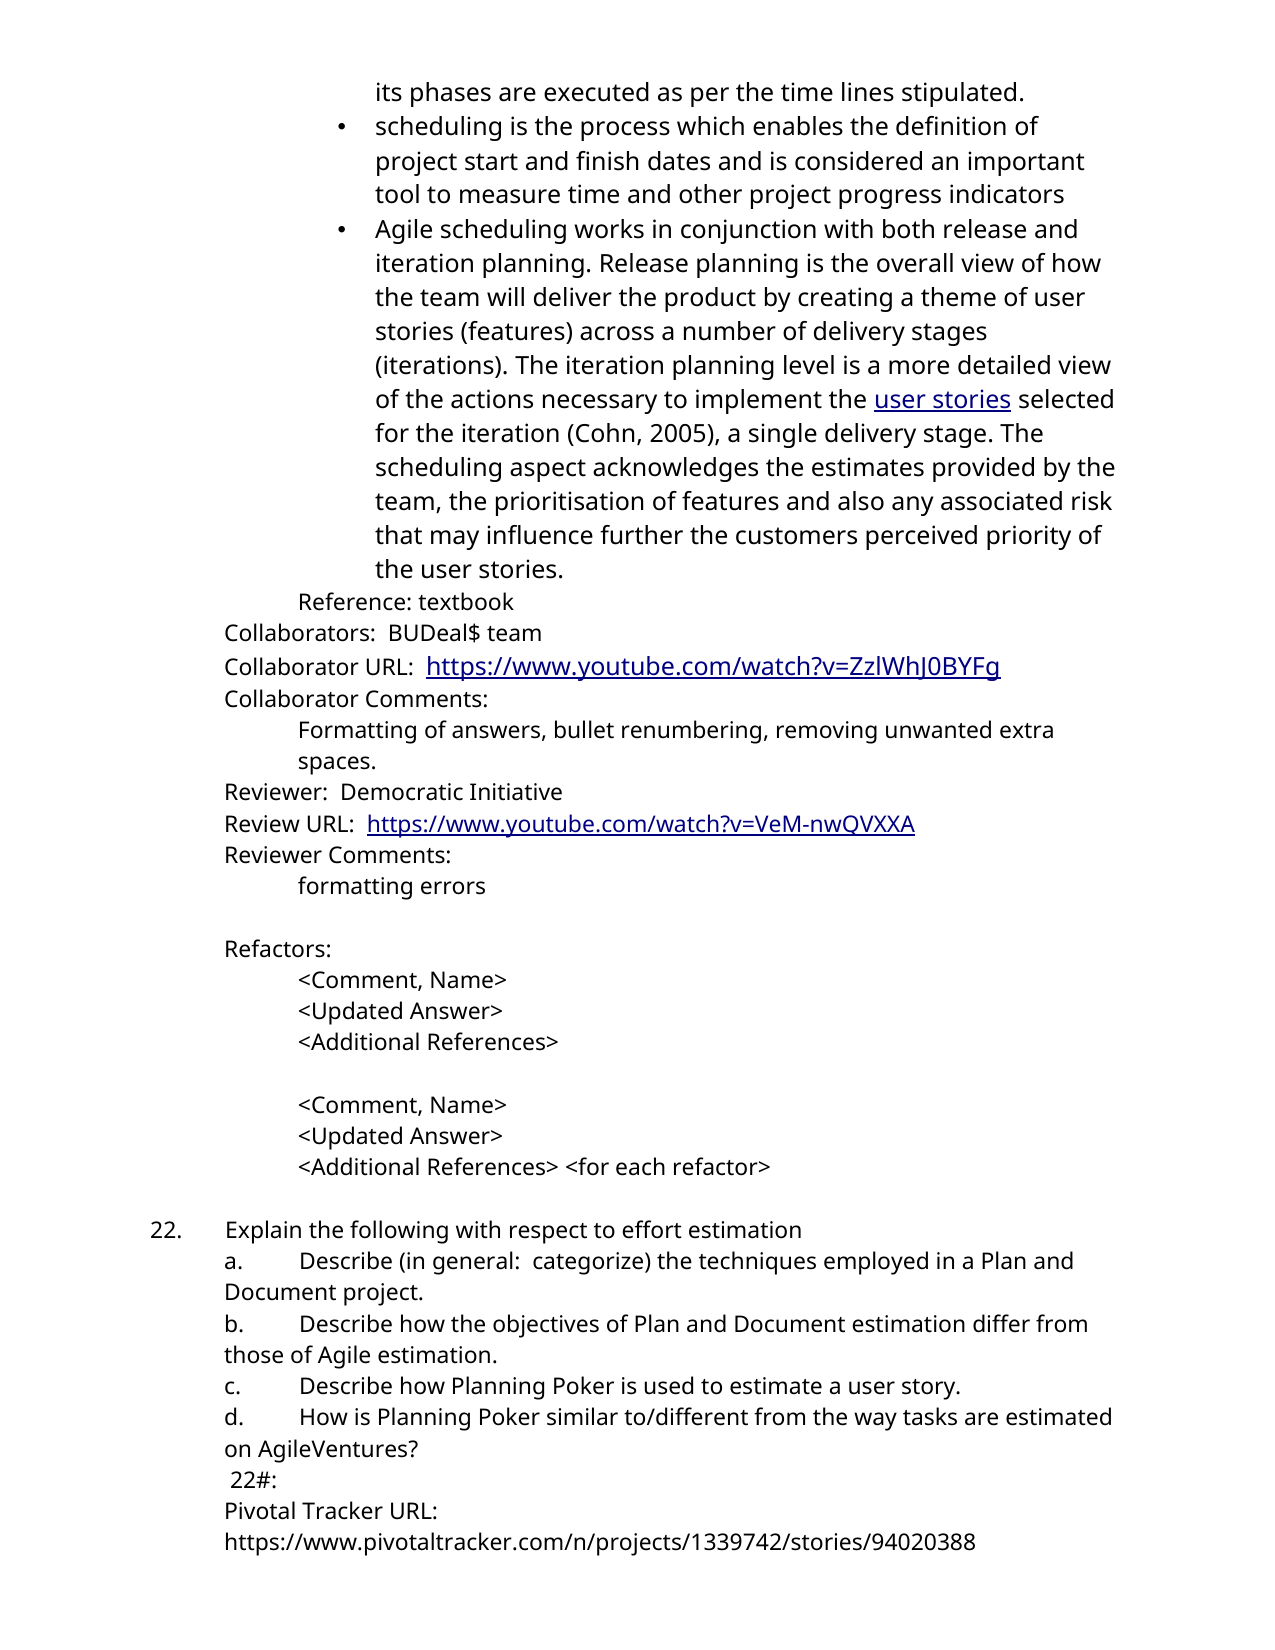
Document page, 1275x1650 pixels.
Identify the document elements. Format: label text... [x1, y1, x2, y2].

text Formatting of answers, bullet renumbering, removing unwanted extra spaces. [298, 714, 1125, 776]
text formatting errors [298, 870, 1125, 901]
text <Additional References> [298, 1026, 1125, 1057]
text Collaborator URL: https://www.youtube.com/watch?v=ZzlWhJ0BYFg [224, 648, 1125, 682]
text Pivotal Tracker URL: https://www.pivotaltracker.com/n/projects/1339742/stories/94020388 [224, 1495, 1125, 1557]
text d. How is Planning Poker similar to/different from the way tasks are estimated on AgileVentures? 22#: [224, 1401, 1125, 1495]
text Collaborators: BUDeal$ team [224, 617, 1125, 648]
text Reviewer Comments: [224, 839, 1125, 870]
text 22. Explain the following with respect to effort estimation [150, 1214, 1125, 1245]
text Review URL: https://www.youtube.com/watch?v=VeM-nwQVXXA [224, 807, 1125, 839]
text Reviewer: Democratic Initiative [224, 776, 1125, 807]
text Refactors: [224, 932, 1125, 964]
list scheduling is the process which enables the definition of project start and finish dates and is considered an important tool to measure time and other project progress indicators [337, 109, 1125, 211]
list Agile scheduling works in conjunction with both release and iteration planning. Release planning is the overall view of how the team will deliver the product by creating a theme of user stories (features) across a number of delivery stages (iterations). The iteration planning level is a more detailed view of the actions necessary to implement the user stories selected for the iteration (Cohn, 2005), a single delivery stage. The scheduling aspect acknowledges the estimates provided by the team, the prioritisation of features and also any associated risk that may influence further the customers perceived priority of the user stories. [337, 211, 1125, 586]
text <Additional References> <for each refactor> [298, 1151, 1125, 1182]
text a. Describe (in general: categorize) the techniques employed in a Plan and Document project. [224, 1245, 1125, 1307]
text b. Describe how the objectives of Plan and Document estimation differ from those of Agile estimation. [224, 1307, 1125, 1370]
list Reference: textbook [298, 586, 1125, 617]
text <Updated Answer> [298, 1120, 1125, 1151]
list its phases are executed as per the time lines stipulated. [337, 75, 1125, 109]
text <Comment, Name> [298, 964, 1125, 995]
text Collaborator Comments: [224, 682, 1125, 714]
text <Comment, Name> [298, 1089, 1125, 1120]
text c. Describe how Planning Poker is used to estimate a user story. [224, 1370, 1125, 1401]
text <Updated Answer> [298, 995, 1125, 1026]
